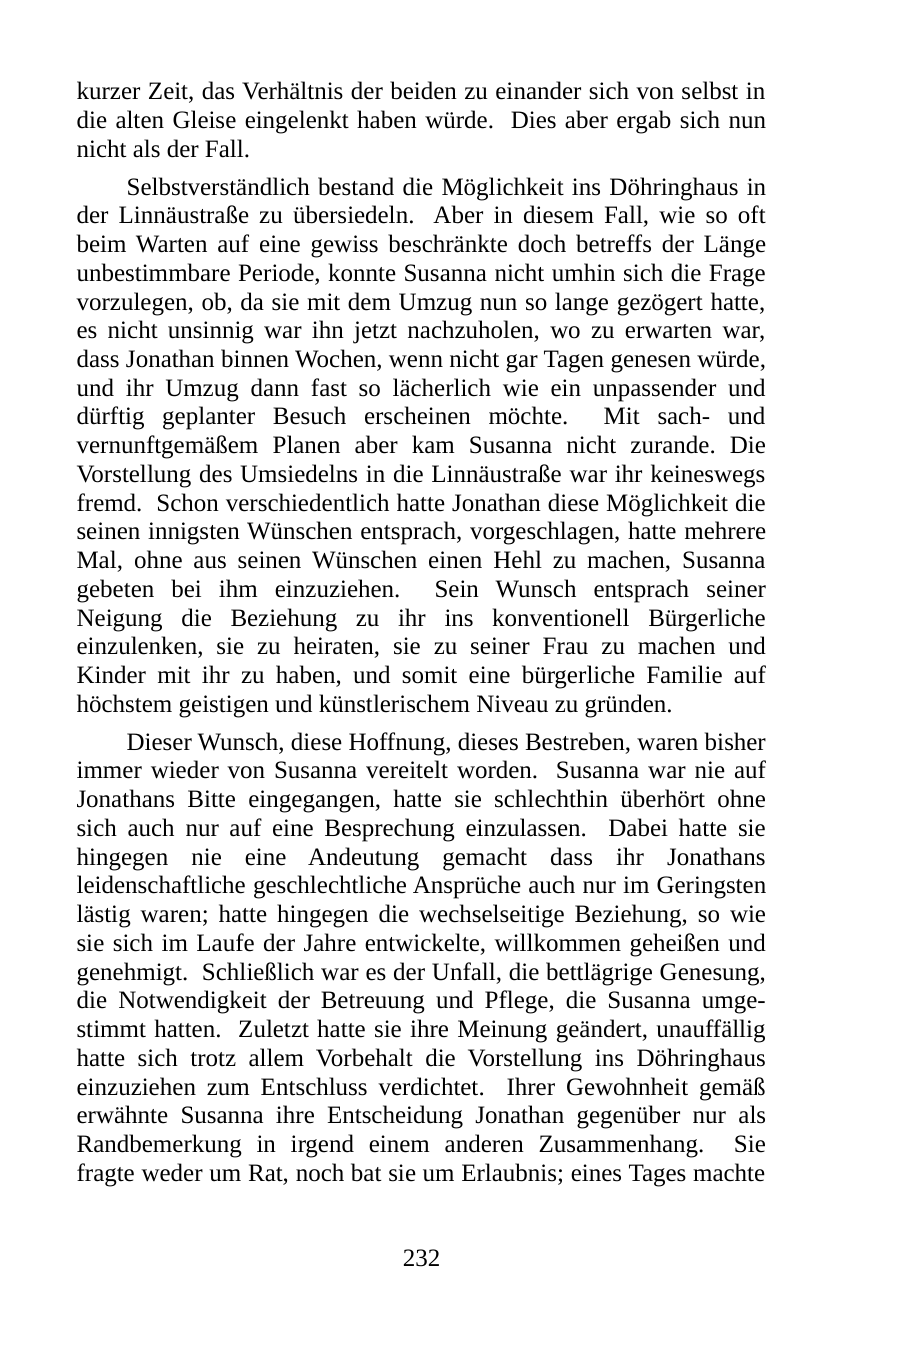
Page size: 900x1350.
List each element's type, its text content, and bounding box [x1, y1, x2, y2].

text kurzer Zeit, das Verhältnis der beiden zu einander sich von selbst in die alten Gleise eingelenkt haben würde. Dies aber ergab sich nun nicht als der Fall. [76, 76, 766, 163]
text Selbstverständlich bestand die Möglichkeit ins Döhringhaus in der Linnäustraße zu übersiedeln. Aber in diesem Fall, wie so oft beim Warten auf eine gewiss beschränkte doch betreffs der Länge unbestimmbare Periode, konnte Susanna nicht umhin sich die Frage vorzulegen, ob, da sie mit dem Umzug nun so lange gezögert hatte, es nicht unsinnig war ihn jetzt nachzuholen, wo zu erwarten war, dass Jonathan binnen Wochen, wenn nicht gar Tagen genesen würde, und ihr Umzug dann fast so lächerlich wie ein unpassender und dürftig geplanter Besuch erscheinen möchte. Mit sach- und vernunftgemäßem Planen aber kam Susanna nicht zurande. Die Vorstellung des Umsiedelns in die Linnäustraße war ihr keineswegs fremd. Schon verschiedentlich hatte Jonathan diese Möglichkeit die seinen innigsten Wünschen entsprach, vorgeschlagen, hatte mehrere Mal, ohne aus seinen Wünschen einen Hehl zu machen, Susanna gebeten bei ihm einzuziehen. Sein Wunsch entsprach seiner Neigung die Beziehung zu ihr ins konventionell Bürgerliche einzulenken, sie zu heiraten, sie zu seiner Frau zu machen und Kinder mit ihr zu haben, und somit eine bürgerliche Familie auf höchstem geistigen und künstlerischem Niveau zu gründen. [76, 172, 766, 718]
text Dieser Wunsch, diese Hoffnung, dieses Bestreben, waren bisher immer wieder von Susanna vereitelt worden. Susanna war nie auf Jonathans Bitte eingegangen, hatte sie schlechthin überhört ohne sich auch nur auf eine Besprechung einzulassen. Dabei hatte sie hingegen nie eine Andeutung gemacht dass ihr Jonathans leidenschaftliche geschlechtliche Ansprüche auch nur im Geringsten lästig waren; hatte hingegen die wechselseitige Beziehung, so wie sie sich im Laufe der Jahre entwickelte, willkommen geheißen und genehmigt. Schließlich war es der Unfall, die bettlägrige Genesung, die Notwendigkeit der Betreuung und Pflege, die Susanna umge-stimmt hatten. Zuletzt hatte sie ihre Meinung geändert, unauffällig hatte sich trotz allem Vorbehalt die Vorstellung ins Döhringhaus einzuziehen zum Entschluss verdichtet. Ihrer Gewohnheit gemäß erwähnte Susanna ihre Entscheidung Jonathan gegenüber nur als Randbemerkung in irgend einem anderen Zusammenhang. Sie fragte weder um Rat, noch bat sie um Erlaubnis; eines Tages machte [76, 727, 766, 1187]
